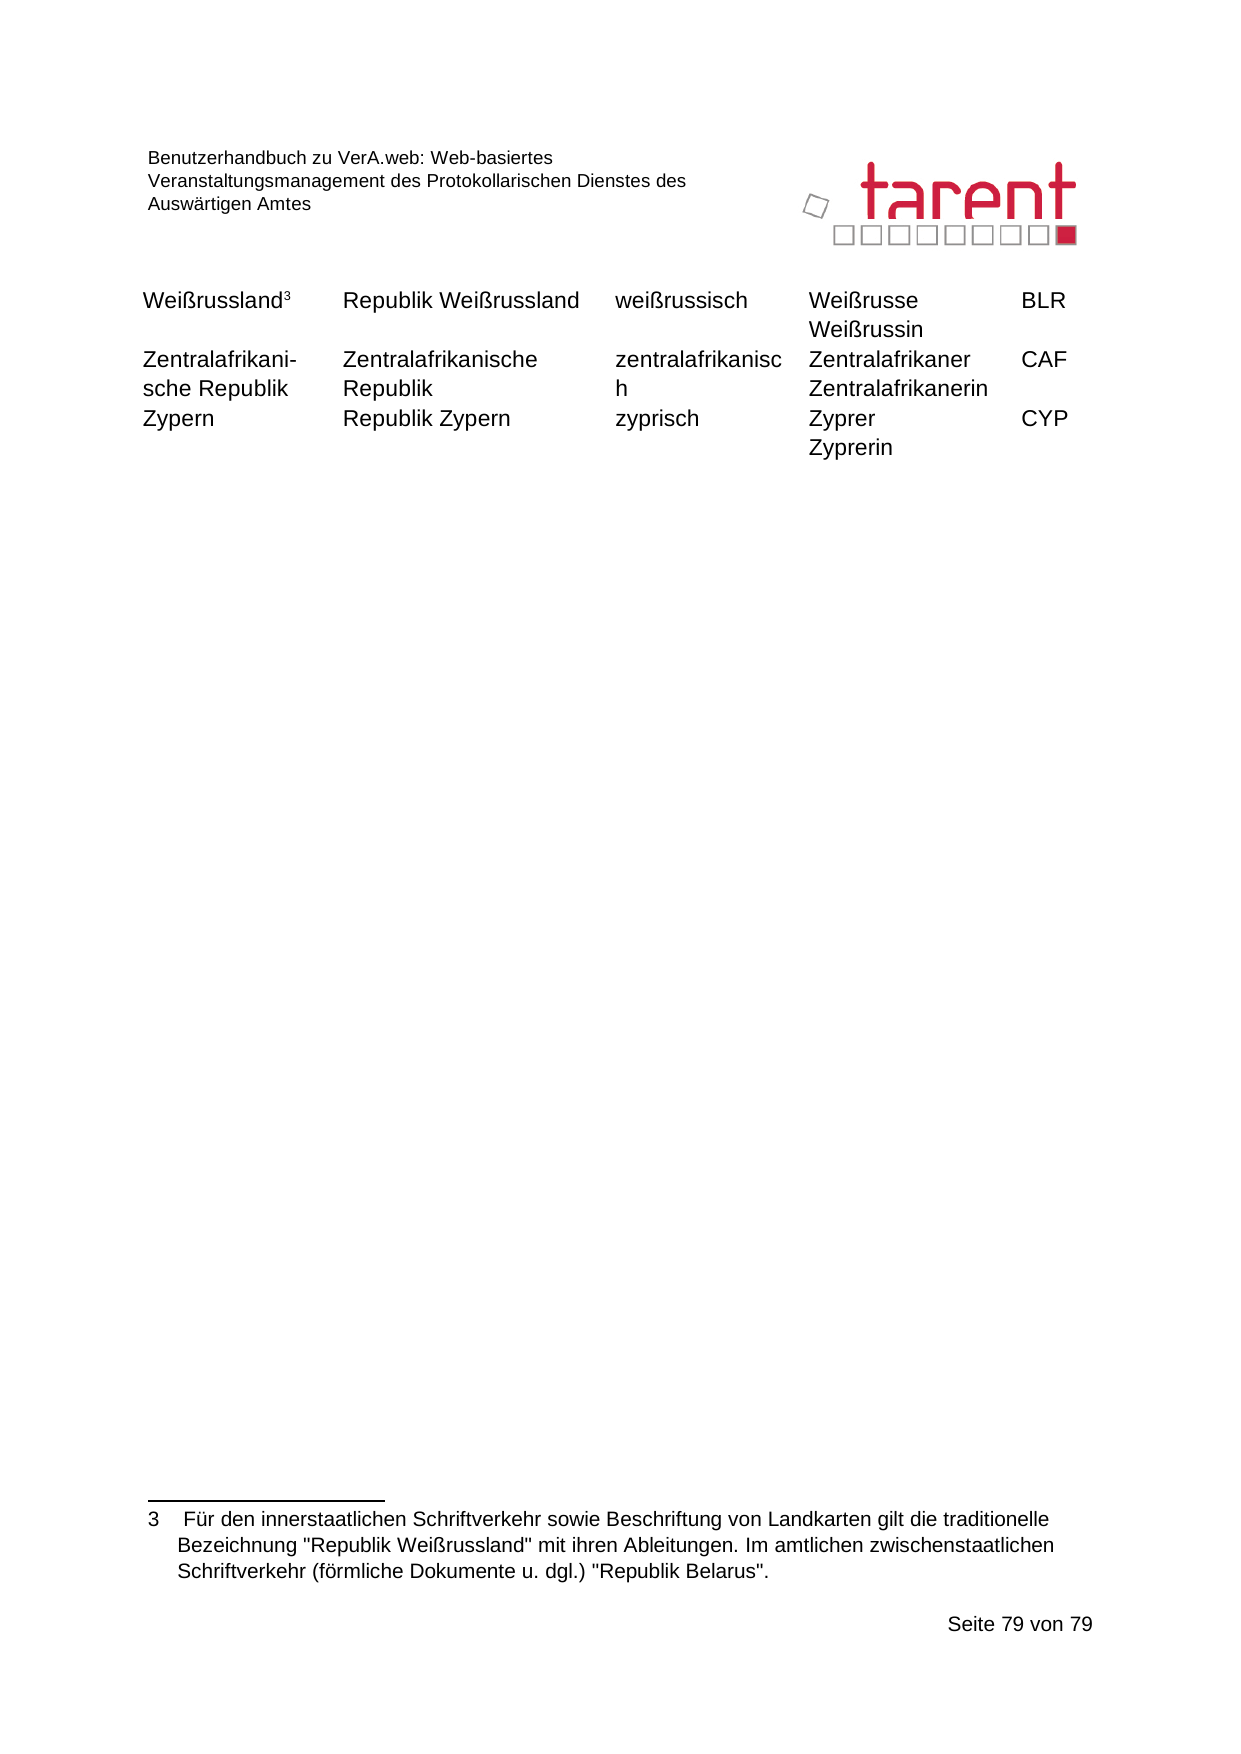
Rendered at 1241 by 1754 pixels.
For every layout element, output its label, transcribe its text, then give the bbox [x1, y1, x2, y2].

picture [790, 151, 1091, 255]
table_cell [335, 460, 608, 491]
table_cell zyprisch [608, 401, 801, 460]
table_cell CAF [1014, 343, 1107, 401]
table_cell Weißrusse Weißrussin [801, 284, 1014, 343]
table_cell Zentralafrikanische Republik [335, 343, 608, 401]
table_cell weißrussisch [608, 284, 801, 343]
table_cell Zentralafrikani­sche Republik [135, 343, 335, 401]
table_cell Zypern [135, 401, 335, 460]
table_cell [1014, 460, 1107, 491]
table_cell BLR [1014, 284, 1107, 343]
table_cell Zentralafrikaner Zentralafrikanerin [801, 343, 1014, 401]
table_cell Zyprer Zyprerin [801, 401, 1014, 460]
table_cell [608, 460, 801, 491]
table_cell [801, 460, 1014, 491]
table_cell [135, 460, 335, 491]
table_cell Weißrussland [135, 284, 335, 343]
table_cell CYP [1014, 401, 1107, 460]
table_cell Republik Zypern [335, 401, 608, 460]
table_cell Republik Weißrussland [335, 284, 608, 343]
table_cell zentralafrikanisch [608, 343, 801, 401]
